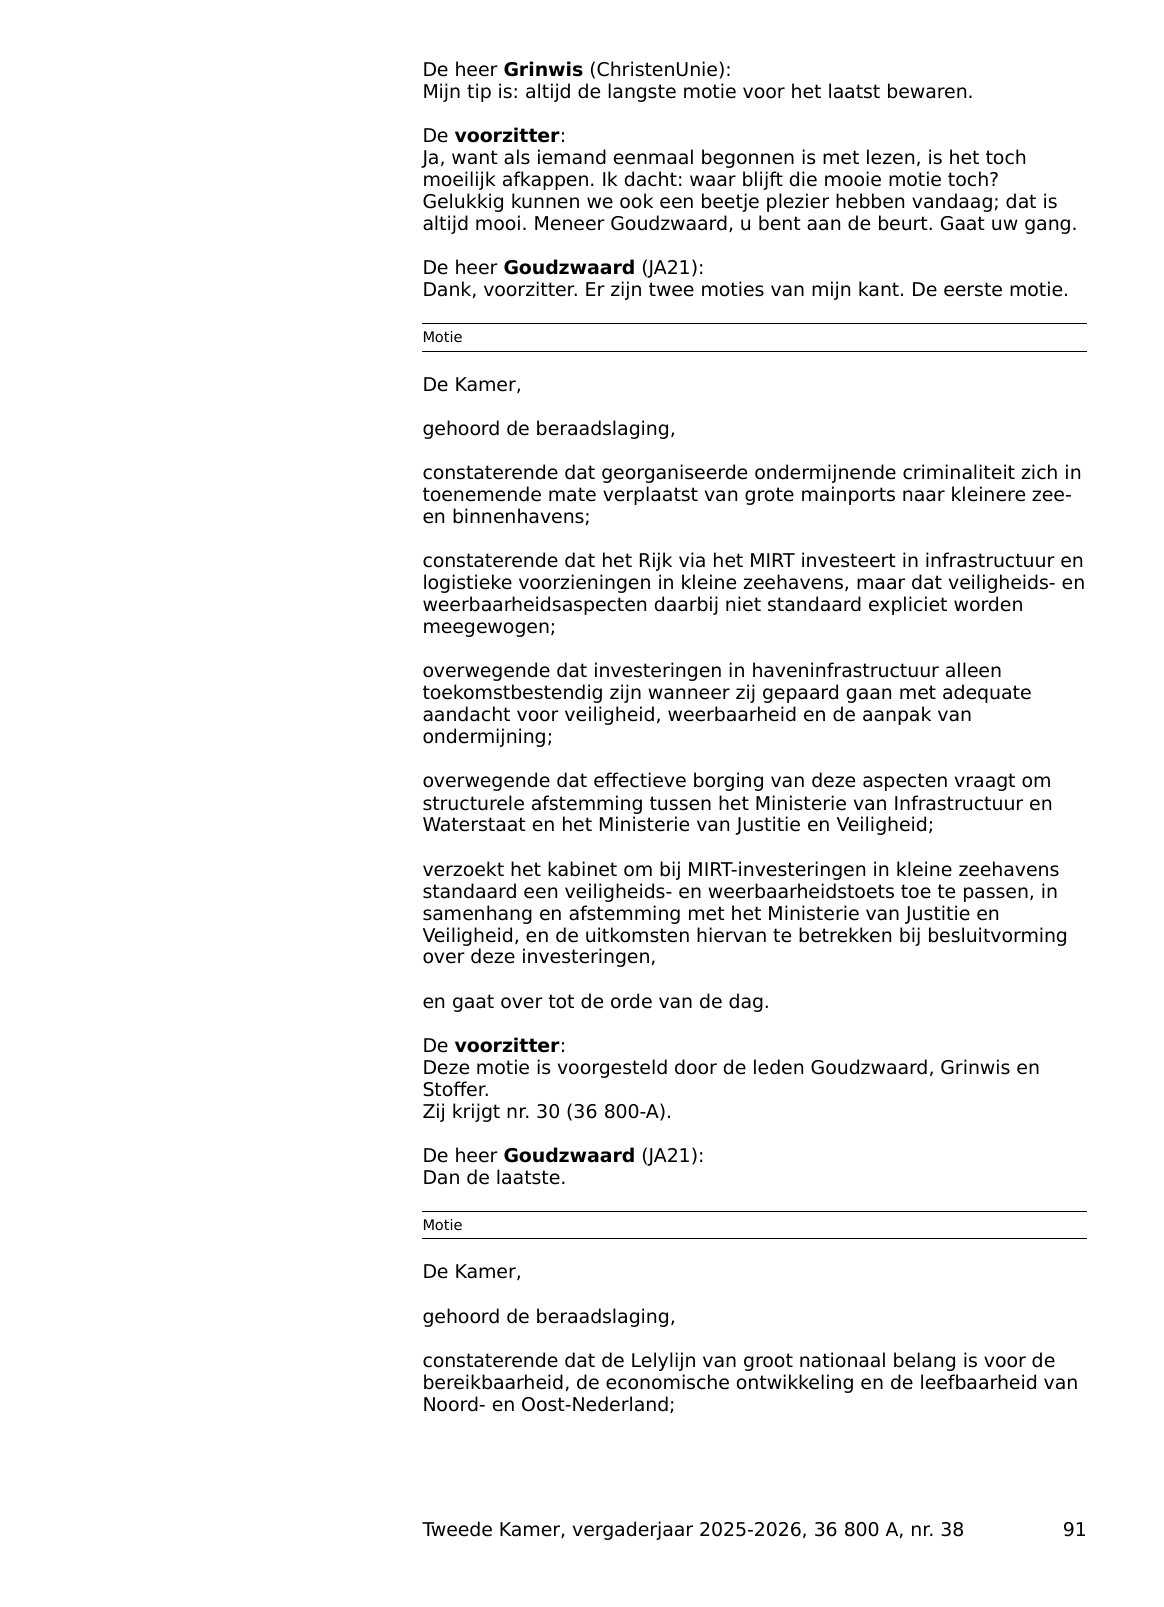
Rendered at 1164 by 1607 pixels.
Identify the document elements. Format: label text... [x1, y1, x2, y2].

text verzoekt het kabinet om bij MIRT-investeringen in kleine zeehavens standaard een veiligheids- en weerbaarheidstoets toe te passen, in samenhang en afstemming met het Ministerie van Justitie en Veiligheid, en de uitkomsten hiervan te betrekken bij besluitvorming over deze investeringen, [422, 858, 1087, 968]
text gehoord de beraadslaging, [422, 418, 1087, 440]
text Zij krijgt nr. 30 (36 800-A). [422, 1101, 1087, 1123]
text De heer Goudzwaard (JA21): [422, 257, 1087, 279]
text De voorzitter: [422, 1035, 1087, 1057]
text constaterende dat het Rijk via het MIRT investeert in infrastructuur en logistieke voorzieningen in kleine zeehavens, maar dat veiligheids- en weerbaarheidsaspecten daarbij niet standaard expliciet worden meegewogen; [422, 550, 1087, 638]
table_header Motie [422, 1212, 1087, 1238]
text constaterende dat de Lelylijn van groot nationaal belang is voor de bereikbaarheid, de economische ontwikkeling en de leefbaarheid van Noord- en Oost-Nederland; [422, 1350, 1087, 1416]
text en gaat over tot de orde van de dag. [422, 991, 1087, 1013]
text De heer Grinwis (ChristenUnie): [422, 59, 1087, 81]
text Dank, voorzitter. Er zijn twee moties van mijn kant. De eerste motie. [422, 279, 1087, 301]
text Dan de laatste. [422, 1167, 1087, 1189]
table_header Motie [422, 324, 1087, 351]
text De Kamer, [422, 374, 1087, 396]
text Deze motie is voorgesteld door de leden Goudzwaard, Grinwis en Stoffer. [422, 1057, 1087, 1101]
text De heer Goudzwaard (JA21): [422, 1145, 1087, 1167]
text De Kamer, [422, 1261, 1087, 1283]
text overwegende dat effectieve borging van deze aspecten vraagt om structurele afstemming tussen het Ministerie van Infrastructuur en Waterstaat en het Ministerie van Justitie en Veiligheid; [422, 770, 1087, 836]
text Ja, want als iemand eenmaal begonnen is met lezen, is het toch moeilijk afkappen. Ik dacht: waar blijft die mooie motie toch? Gelukkig kunnen we ook een beetje plezier hebben vandaag; dat is altijd mooi. Meneer Goudzwaard, u bent aan de beurt. Gaat uw gang. [422, 147, 1087, 235]
text gehoord de beraadslaging, [422, 1306, 1087, 1327]
text De voorzitter: [422, 125, 1087, 147]
text constaterende dat georganiseerde ondermijnende criminaliteit zich in toenemende mate verplaatst van grote mainports naar kleinere zee- en binnenhavens; [422, 462, 1087, 528]
text Mijn tip is: altijd de langste motie voor het laatst bewaren. [422, 81, 1087, 103]
text overwegende dat investeringen in haveninfrastructuur alleen toekomstbestendig zijn wanneer zij gepaard gaan met adequate aandacht voor veiligheid, weerbaarheid en de aanpak van ondermijning; [422, 660, 1087, 748]
